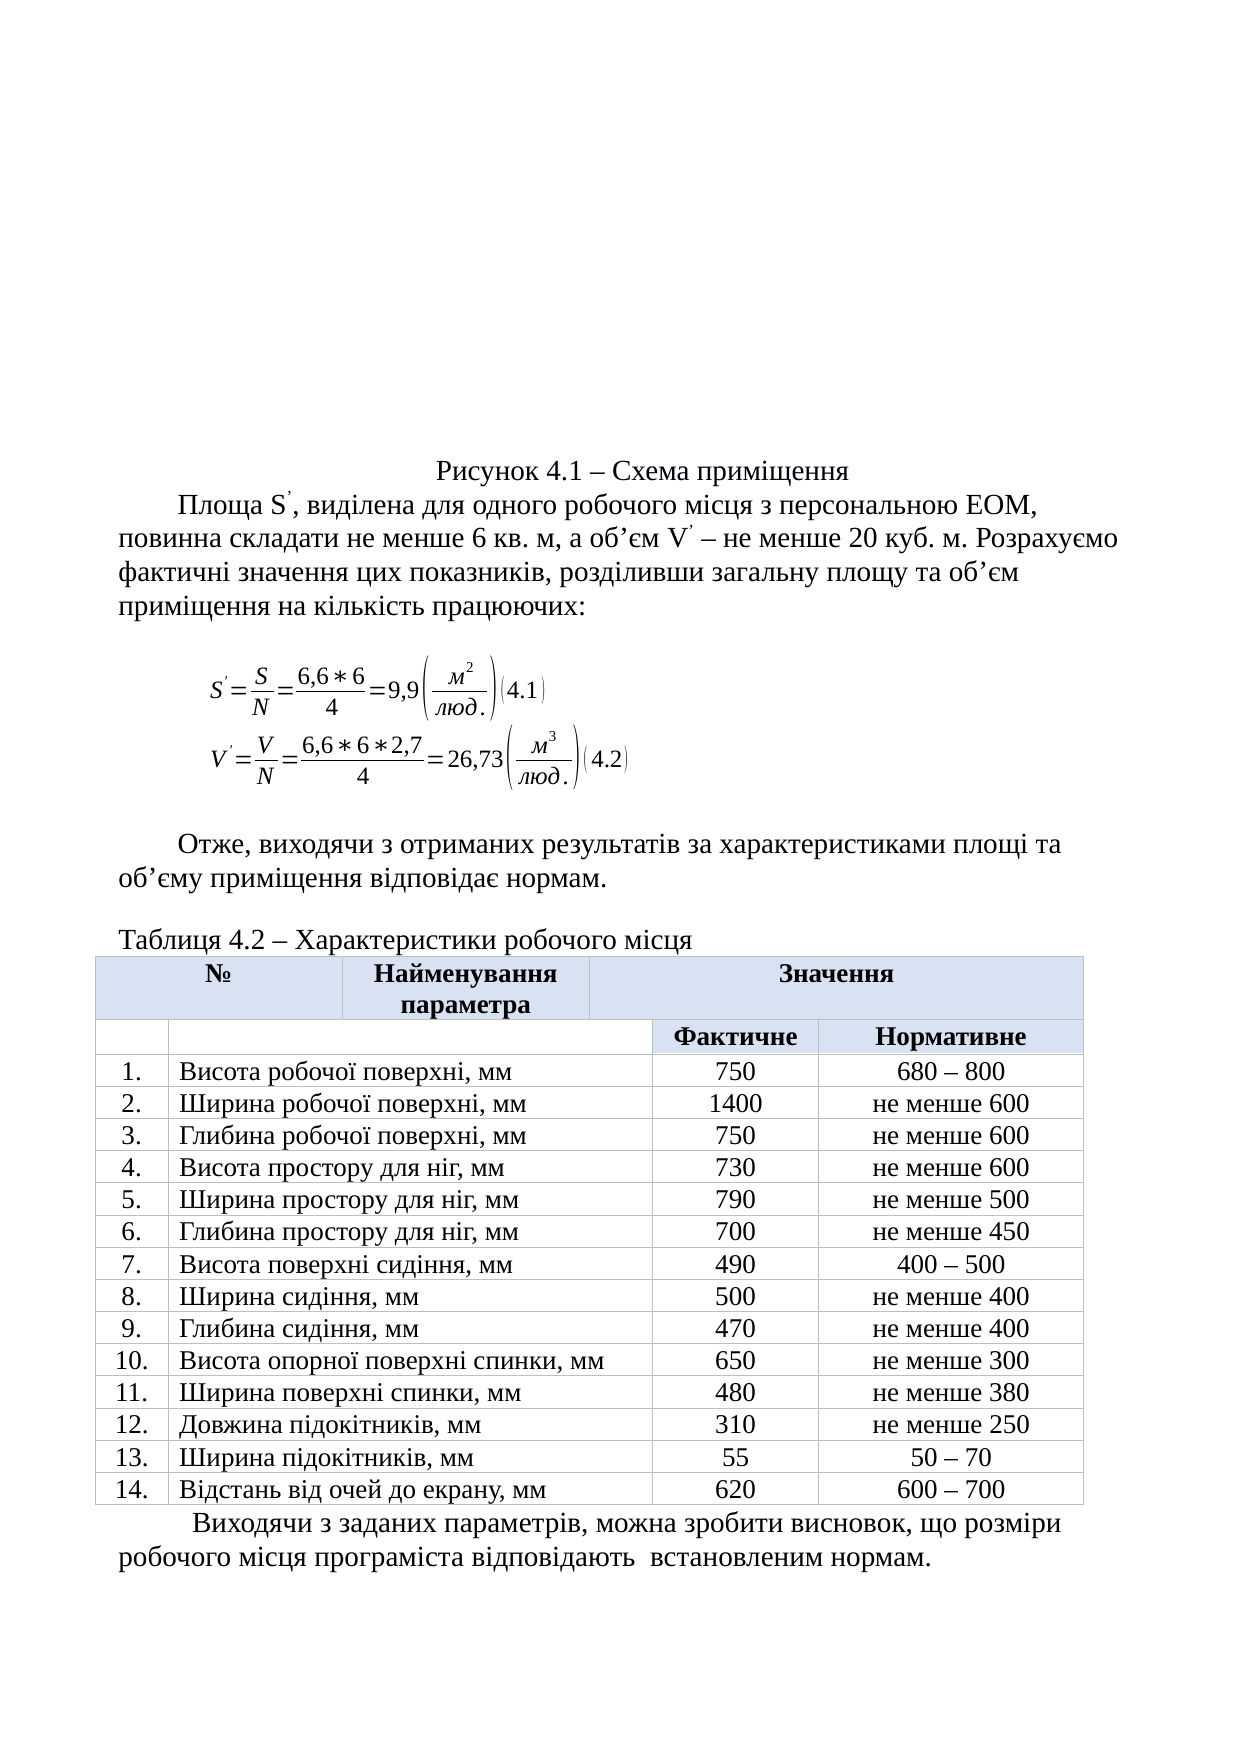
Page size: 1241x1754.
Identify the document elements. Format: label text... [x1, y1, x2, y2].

table_cell Висота простору для ніг, мм [169, 1151, 652, 1182]
table_cell Ширина робочої поверхні, мм [169, 1087, 652, 1118]
table_cell 490 [653, 1248, 818, 1279]
table_cell Ширина простору для ніг, мм [169, 1183, 652, 1214]
table_cell [169, 1020, 652, 1053]
table_cell 8. [96, 1280, 168, 1311]
table_cell 3. [96, 1119, 168, 1150]
table_cell не менше 600 [819, 1119, 1083, 1150]
table_header Значення [590, 957, 1083, 1019]
table_cell 1. [96, 1055, 168, 1086]
table_cell не менше 250 [819, 1409, 1083, 1440]
table_cell Фактичне [653, 1020, 818, 1053]
table_cell 9. [96, 1312, 168, 1343]
table_cell 400 – 500 [819, 1248, 1083, 1279]
table_cell 11. [96, 1376, 168, 1408]
table_cell не менше 450 [819, 1216, 1083, 1247]
table_cell 7. [96, 1248, 168, 1279]
table_cell не менше 600 [819, 1087, 1083, 1118]
table_cell 14. [96, 1473, 168, 1504]
table_cell 650 [653, 1344, 818, 1375]
text Таблиця 4.2 – Характеристики робочого місця [118, 922, 1122, 956]
table_cell 1400 [653, 1087, 818, 1118]
table_cell 480 [653, 1376, 818, 1408]
table_cell Ширина підокітників, мм [169, 1441, 652, 1472]
table_header № [96, 957, 342, 1019]
table_cell 4. [96, 1151, 168, 1182]
table_cell 5. [96, 1183, 168, 1214]
table_cell 55 [653, 1441, 818, 1472]
table_cell Висота опорної поверхні спинки, мм [169, 1344, 652, 1375]
table_cell Довжина підокітників, мм [169, 1409, 652, 1440]
table_cell 6. [96, 1216, 168, 1247]
table_cell Глибина сидіння, мм [169, 1312, 652, 1343]
table_cell 2. [96, 1087, 168, 1118]
table_cell не менше 400 [819, 1280, 1083, 1311]
text Рисунок 4.1 – Схема приміщення [118, 453, 1107, 487]
table_cell 470 [653, 1312, 818, 1343]
table_header Найменування параметра [343, 957, 589, 1019]
table_cell не менше 380 [819, 1376, 1083, 1408]
text Отже, виходячи з отриманих результатів за характеристиками площі та об’єму приміщення відповідає нормам. [118, 826, 1122, 893]
table_cell 600 – 700 [819, 1473, 1083, 1504]
table_cell не менше 600 [819, 1151, 1083, 1182]
text Виходячи з заданих параметрів, можна зробити висновок, що розміри робочого місця програміста відповідають встановленим нормам. [118, 1505, 1122, 1572]
table_cell не менше 400 [819, 1312, 1083, 1343]
table_cell не менше 500 [819, 1183, 1083, 1214]
table_cell Ширина поверхні спинки, мм [169, 1376, 652, 1408]
table_cell 12. [96, 1409, 168, 1440]
table_cell Висота робочої поверхні, мм [169, 1055, 652, 1086]
table_cell 500 [653, 1280, 818, 1311]
table_cell Нормативне [819, 1020, 1083, 1053]
table_cell 10. [96, 1344, 168, 1375]
table_cell 310 [653, 1409, 818, 1440]
table_cell не менше 300 [819, 1344, 1083, 1375]
table_cell Висота поверхні сидіння, мм [169, 1248, 652, 1279]
table_cell [96, 1020, 168, 1053]
table_cell Відстань від очей до екрану, мм [169, 1473, 652, 1504]
table_cell 730 [653, 1151, 818, 1182]
table_cell 700 [653, 1216, 818, 1247]
table_cell 750 [653, 1119, 818, 1150]
table_cell 680 – 800 [819, 1055, 1083, 1086]
table_cell Глибина простору для ніг, мм [169, 1216, 652, 1247]
text Площа S’, виділена для одного робочого місця з персональною ЕОМ, повинна складати не менше 6 кв. м, а об’єм V’ – не менше 20 куб. м. Розрахуємо фактичні значення цих показників, розділивши загальну площу та об’єм приміщення на кількість працюючих: [118, 487, 1122, 621]
table_cell 620 [653, 1473, 818, 1504]
table_cell 13. [96, 1441, 168, 1472]
table_cell 50 – 70 [819, 1441, 1083, 1472]
table_cell 790 [653, 1183, 818, 1214]
table_cell Ширина сидіння, мм [169, 1280, 652, 1311]
table_cell 750 [653, 1055, 818, 1086]
table_cell Глибина робочої поверхні, мм [169, 1119, 652, 1150]
